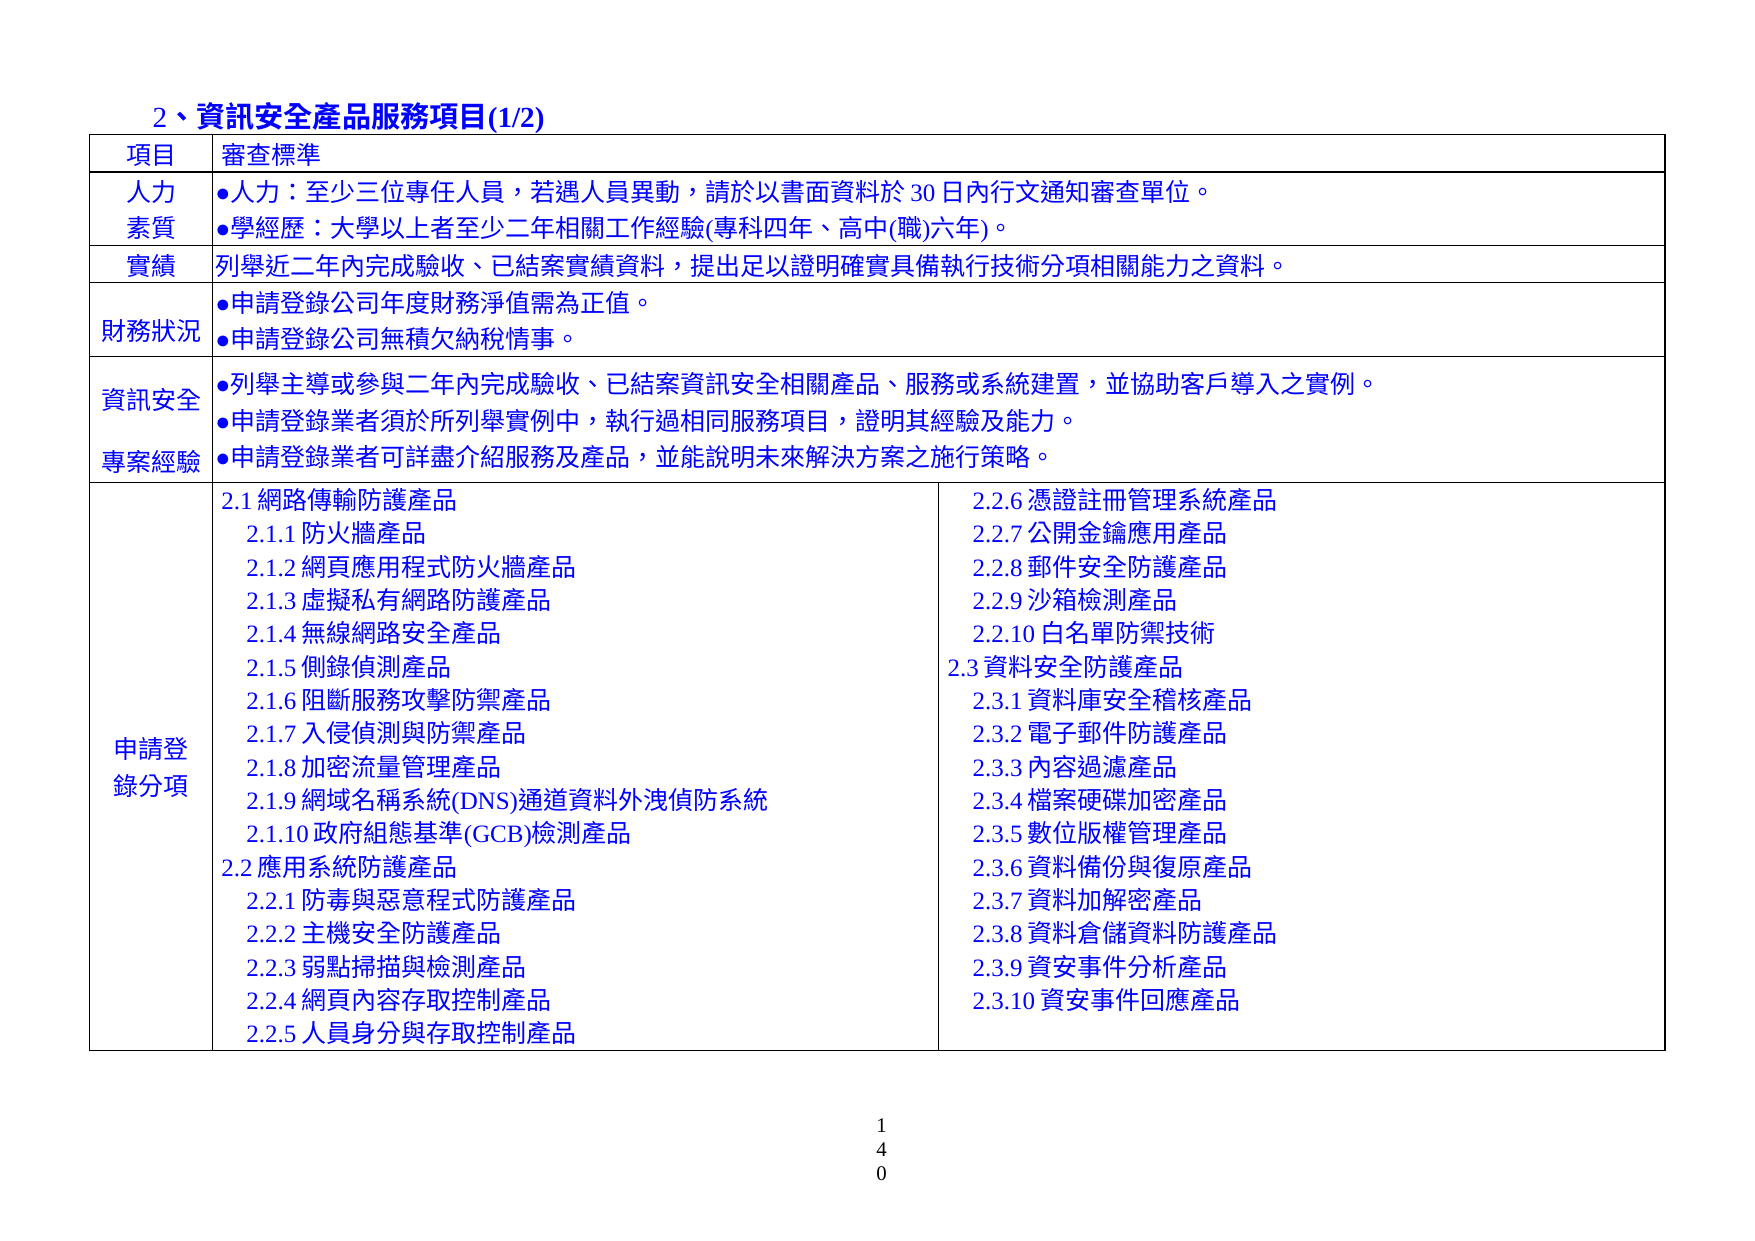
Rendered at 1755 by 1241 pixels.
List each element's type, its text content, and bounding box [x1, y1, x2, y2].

table_cell ●人力：至少三位專任人員，若遇人員異動，請於以書面資料於30日內行文通知審查單位。 ●學經歷：大學以上者至少二年相關工作經驗(專科四年、高中(職)六年)。 [213, 173, 1664, 245]
table_header 項目 [90, 135, 212, 171]
text 2、資訊安全產品服務項目(1/2) [94, 101, 1660, 134]
table_cell ●列舉主導或參與二年內完成驗收、已結案資訊安全相關產品、服務或系統建置，並協助客戶導入之實例。 ●申請登錄業者須於所列舉實例中，執行過相同服務項目，證明其經驗及能力。 ●申請登錄業者可詳盡介紹服務及產品，並能說明未來解決方案之施行策略。 [213, 357, 1664, 482]
table_header 審查標準 [213, 135, 1664, 171]
table_cell ●申請登錄公司年度財務淨值需為正值。 ●申請登錄公司無積欠納稅情事。 [213, 283, 1664, 356]
table_cell 2.1網路傳輸防護產品 2.1.1防火牆產品 2.1.2網頁應用程式防火牆產品 2.1.3虛擬私有網路防護產品 2.1.4無線網路安全產品 2.1.5側錄偵測產品 2.1.6阻斷服務攻擊防禦產品 2.1.7入侵偵測與防禦產品 2.1.8加密流量管理產品 2.1.9網域名稱系統(DNS)通道資料外洩偵防系統 2.1.10政府組態基準(GCB)檢測產品 2.2應用系統防護產品 2.2.1防毒與惡意程式防護產品 2.2.2主機安全防護產品 2.2.3弱點掃描與檢測產品 2.2.4網頁內容存取控制產品 2.2.5人員身分與存取控制產品 [213, 483, 938, 1049]
table_cell 資訊安全專案經驗 [90, 357, 212, 482]
table_cell 2.2.6憑證註冊管理系統產品 2.2.7公開金鑰應用產品 2.2.8郵件安全防護產品 2.2.9沙箱檢測產品 2.2.10白名單防禦技術 2.3資料安全防護產品 2.3.1資料庫安全稽核產品 2.3.2電子郵件防護產品 2.3.3內容過濾產品 2.3.4檔案硬碟加密產品 2.3.5數位版權管理產品 2.3.6資料備份與復原產品 2.3.7資料加解密產品 2.3.8資料倉儲資料防護產品 2.3.9資安事件分析產品 2.3.10資安事件回應產品 [939, 483, 1664, 1049]
table_cell 實績 [90, 246, 212, 282]
table_cell 人力 素質 [90, 173, 212, 245]
table_cell 財務狀況 [90, 283, 212, 356]
table_cell 列舉近二年內完成驗收、已結案實績資料，提出足以證明確實具備執行技術分項相關能力之資料。 [213, 246, 1664, 282]
table_cell 申請登錄分項 [90, 483, 212, 1049]
